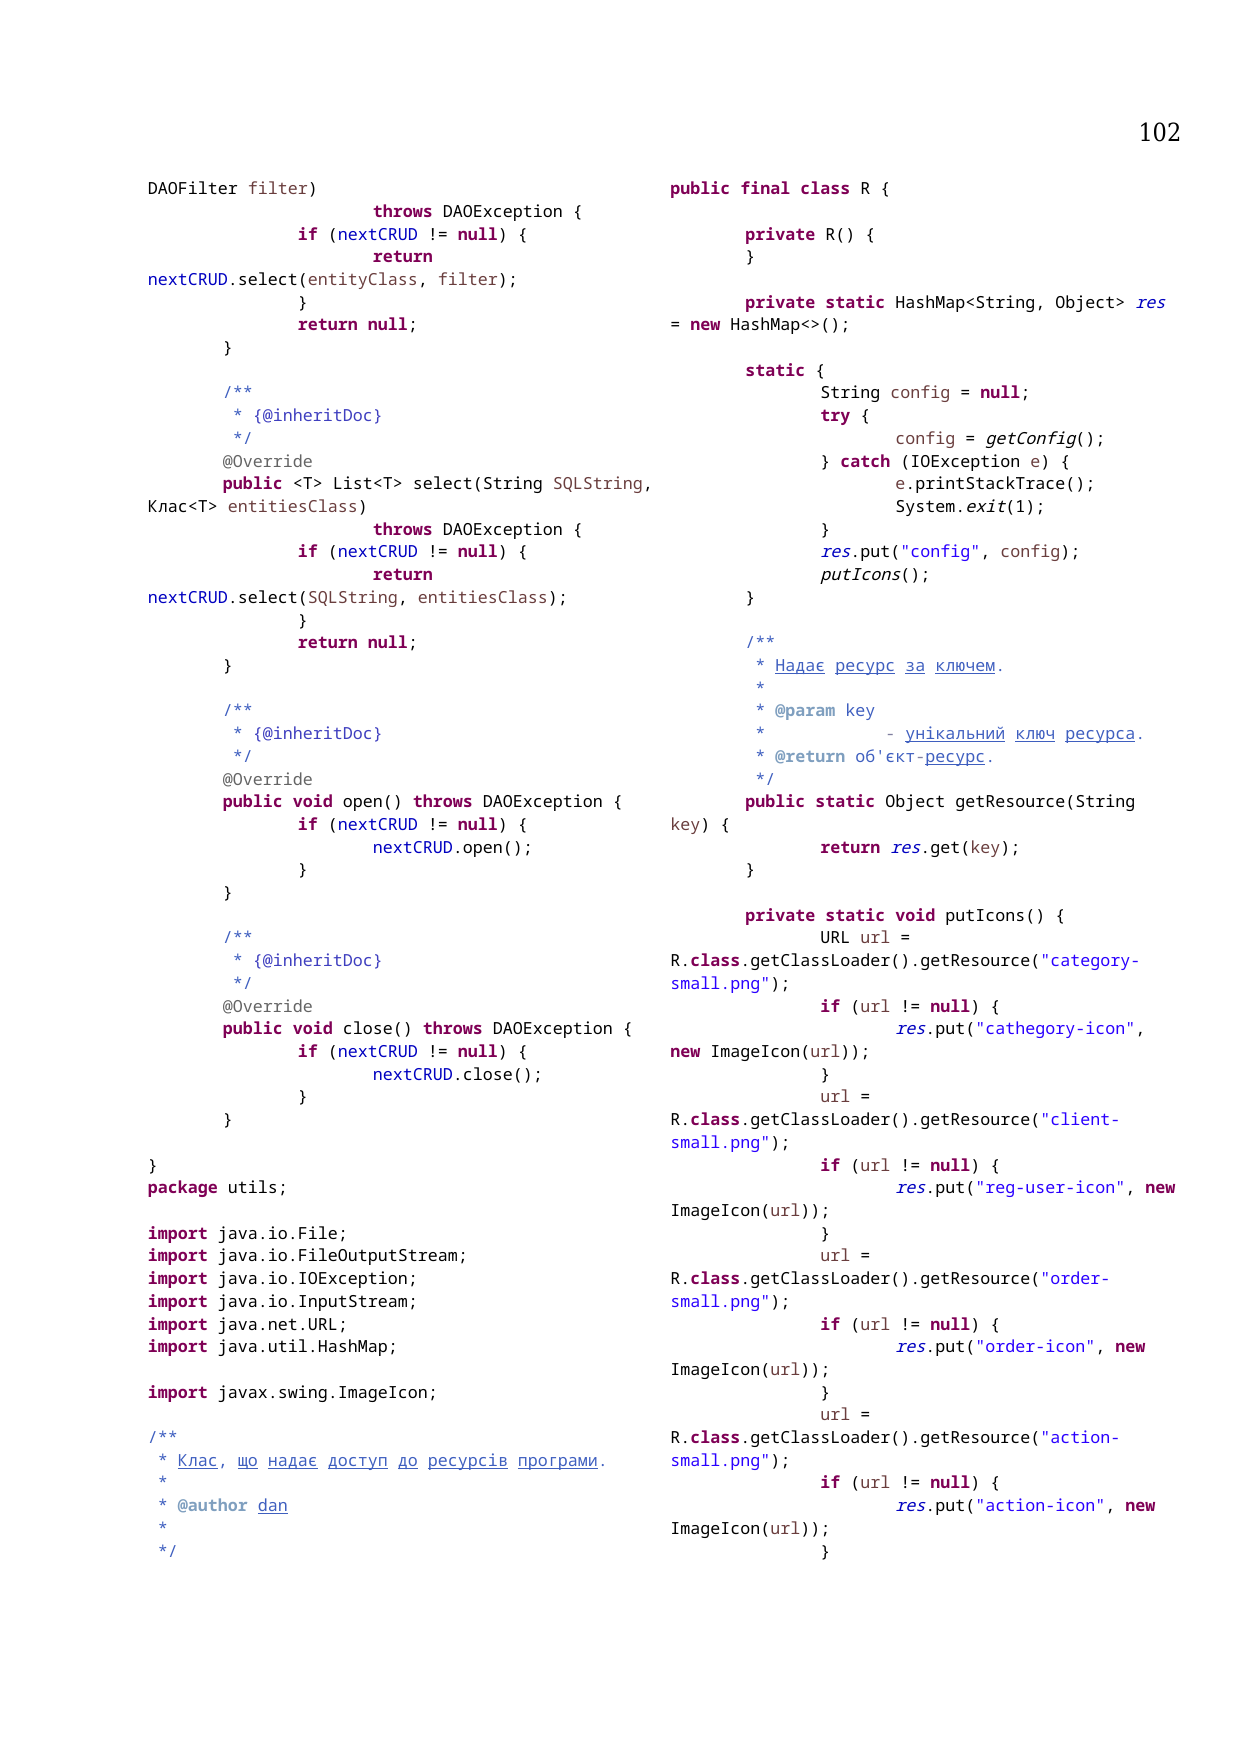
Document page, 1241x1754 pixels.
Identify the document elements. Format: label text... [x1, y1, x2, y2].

text if (nextCRUD != null) { [148, 540, 658, 563]
text res.put("cathegory-icon", new ImageIcon(url)); [670, 1017, 1181, 1062]
text } [148, 1153, 658, 1176]
text } [670, 858, 1181, 881]
text public final class R { [670, 177, 1181, 199]
text if (url != null) { [670, 994, 1181, 1017]
text if (nextCRUD != null) { [148, 813, 658, 835]
text } [670, 1221, 1181, 1244]
text * {@inheritDoc} [148, 949, 658, 972]
text } [670, 1539, 1181, 1562]
text } [148, 336, 658, 358]
text System.exit(1); [670, 495, 1181, 517]
text * {@inheritDoc} [148, 722, 658, 744]
text * [148, 1517, 658, 1539]
text */ [148, 427, 658, 449]
text res.put("reg-user-icon", new ImageIcon(url)); [670, 1176, 1181, 1221]
text public void close() throws DAOException { [148, 1017, 658, 1040]
text /** [148, 926, 658, 949]
text } [148, 858, 658, 881]
text * - унікальний ключ ресурса. [670, 722, 1181, 744]
text @Override [148, 767, 658, 790]
text url = R.class.getClassLoader().getResource("client-small.png"); [670, 1085, 1181, 1153]
text private static void putIcons() { [670, 903, 1181, 926]
text } [148, 881, 658, 903]
text } [148, 1108, 658, 1131]
text url = R.class.getClassLoader().getResource("order-small.png"); [670, 1244, 1181, 1312]
text * [670, 676, 1181, 699]
text try { [670, 404, 1181, 427]
text * @param key [670, 699, 1181, 722]
text package utils; [148, 1176, 658, 1199]
text String config = null; [670, 381, 1181, 404]
text static { [670, 358, 1181, 381]
text return nextCRUD.select(entityClass, filter); [148, 245, 658, 290]
text @Override [148, 994, 658, 1017]
text public void open() throws DAOException { [148, 790, 658, 813]
text } [670, 517, 1181, 540]
text * @return об'єкт-ресурс. [670, 744, 1181, 767]
text url = R.class.getClassLoader().getResource("action-small.png"); [670, 1403, 1181, 1471]
text */ [148, 744, 658, 767]
text * Надає ресурс за ключем. [670, 654, 1181, 676]
text if (url != null) { [670, 1471, 1181, 1494]
text } [148, 608, 658, 631]
text return null; [148, 631, 658, 654]
text import java.io.File; [148, 1221, 658, 1244]
text import java.io.IOException; [148, 1267, 658, 1289]
text import java.net.URL; [148, 1312, 658, 1335]
text */ [670, 767, 1181, 790]
text * Клас, що надає доступ до ресурсів програми. [148, 1448, 658, 1471]
text DAOFilter filter) [148, 177, 658, 199]
text if (nextCRUD != null) { [148, 1040, 658, 1062]
text } catch (IOException e) { [670, 449, 1181, 472]
text * @author dan [148, 1494, 658, 1517]
text /** [148, 699, 658, 722]
text res.put("action-icon", new ImageIcon(url)); [670, 1494, 1181, 1539]
text } [670, 1380, 1181, 1403]
text if (nextCRUD != null) { [148, 222, 658, 245]
text res.put("config", config); [670, 540, 1181, 563]
text import java.util.HashMap; [148, 1335, 658, 1358]
text nextCRUD.close(); [148, 1062, 658, 1085]
text e.printStackTrace(); [670, 472, 1181, 495]
text return nextCRUD.select(SQLString, entitiesClass); [148, 563, 658, 608]
text private R() { [670, 222, 1181, 245]
text public static Object getResource(String key) { [670, 790, 1181, 835]
text config = getConfig(); [670, 427, 1181, 449]
text putIcons(); [670, 563, 1181, 586]
text throws DAOException { [148, 199, 658, 222]
text } [148, 290, 658, 313]
text /** [148, 1426, 658, 1448]
text nextCRUD.open(); [148, 835, 658, 858]
text * [148, 1471, 658, 1494]
text */ [148, 972, 658, 994]
text /** [670, 631, 1181, 654]
text import java.io.InputStream; [148, 1289, 658, 1312]
text } [670, 1062, 1181, 1085]
text public <T> List<T> select(String SQLString, Клас<T> entitiesClass) [148, 472, 658, 517]
text @Override [148, 449, 658, 472]
text } [148, 654, 658, 676]
text import java.io.FileOutputStream; [148, 1244, 658, 1267]
text } [670, 586, 1181, 608]
text } [148, 1085, 658, 1108]
text */ [148, 1539, 658, 1562]
text } [670, 245, 1181, 268]
text res.put("order-icon", new ImageIcon(url)); [670, 1335, 1181, 1380]
text import javax.swing.ImageIcon; [148, 1380, 658, 1403]
text URL url = R.class.getClassLoader().getResource("category-small.png"); [670, 926, 1181, 994]
text if (url != null) { [670, 1153, 1181, 1176]
text throws DAOException { [148, 517, 658, 540]
text * {@inheritDoc} [148, 404, 658, 427]
text return null; [148, 313, 658, 336]
text /** [148, 381, 658, 404]
text private static HashMap<String, Object> res = new HashMap<>(); [670, 290, 1181, 336]
text if (url != null) { [670, 1312, 1181, 1335]
text return res.get(key); [670, 835, 1181, 858]
